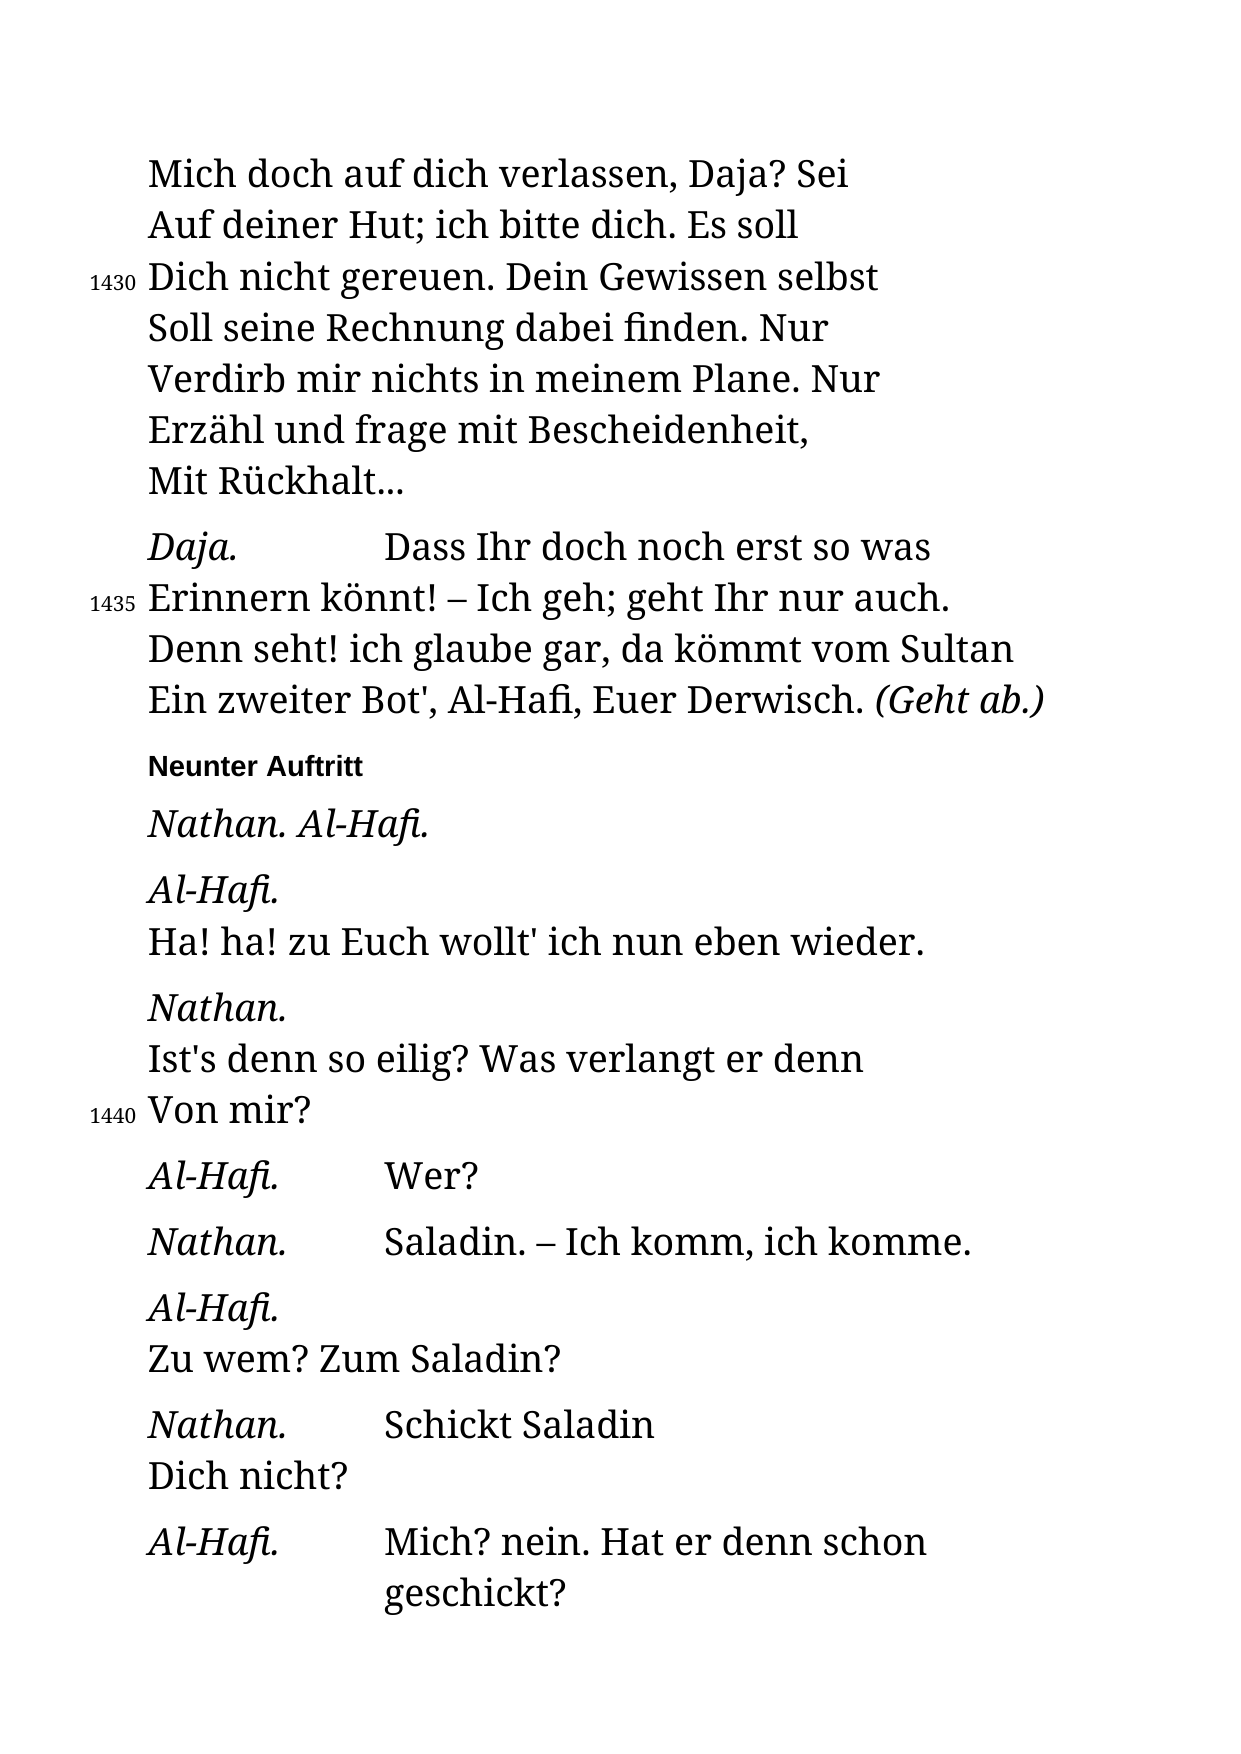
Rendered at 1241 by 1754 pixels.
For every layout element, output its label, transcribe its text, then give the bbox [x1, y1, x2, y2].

subtitle Neunter Auftritt [148, 749, 1092, 783]
text Zu wem? Zum Saladin? [148, 1332, 1092, 1383]
text Al-Hafi. Wer? [148, 1149, 1092, 1200]
text Nathan. Al-Hafi. [148, 798, 1092, 849]
text Al-Hafi. [148, 864, 1092, 915]
text Erinnern könnt! – Ich geh; geht Ihr nur auch. [148, 571, 1092, 622]
text Mit Rückhalt... [148, 454, 1092, 505]
text Al-Hafi. Mich? nein. Hat er denn schon geschickt? [148, 1515, 1092, 1617]
text Al-Hafi. [148, 1281, 1092, 1332]
text Nathan. [148, 981, 1092, 1032]
text Soll seine Rechnung dabei finden. Nur [148, 301, 1092, 352]
text Auf deiner Hut; ich bitte dich. Es soll [148, 199, 1092, 250]
text Nathan. Saladin. – Ich komm, ich komme. [148, 1215, 1092, 1266]
text Denn seht! ich glaube gar, da kömmt vom Sultan [148, 622, 1092, 673]
text Nathan. Schickt Saladin [148, 1398, 1092, 1449]
text Mich doch auf dich verlassen, Daja? Sei [148, 148, 1092, 199]
text Erzähl und frage mit Bescheidenheit, [148, 403, 1092, 454]
text Ist's denn so eilig? Was verlangt er denn [148, 1032, 1092, 1083]
text Verdirb mir nichts in meinem Plane. Nur [148, 352, 1092, 403]
text Ein zweiter Bot', Al-Hafi, Euer Derwisch. (Geht ab.) [148, 673, 1092, 724]
text Daja. Dass Ihr doch noch erst so was [148, 520, 1092, 571]
text Dich nicht? [148, 1449, 1092, 1500]
text Dich nicht gereuen. Dein Gewissen selbst [148, 250, 1092, 301]
text Von mir? [148, 1083, 1092, 1134]
text Ha! ha! zu Euch wollt' ich nun eben wieder. [148, 915, 1092, 966]
